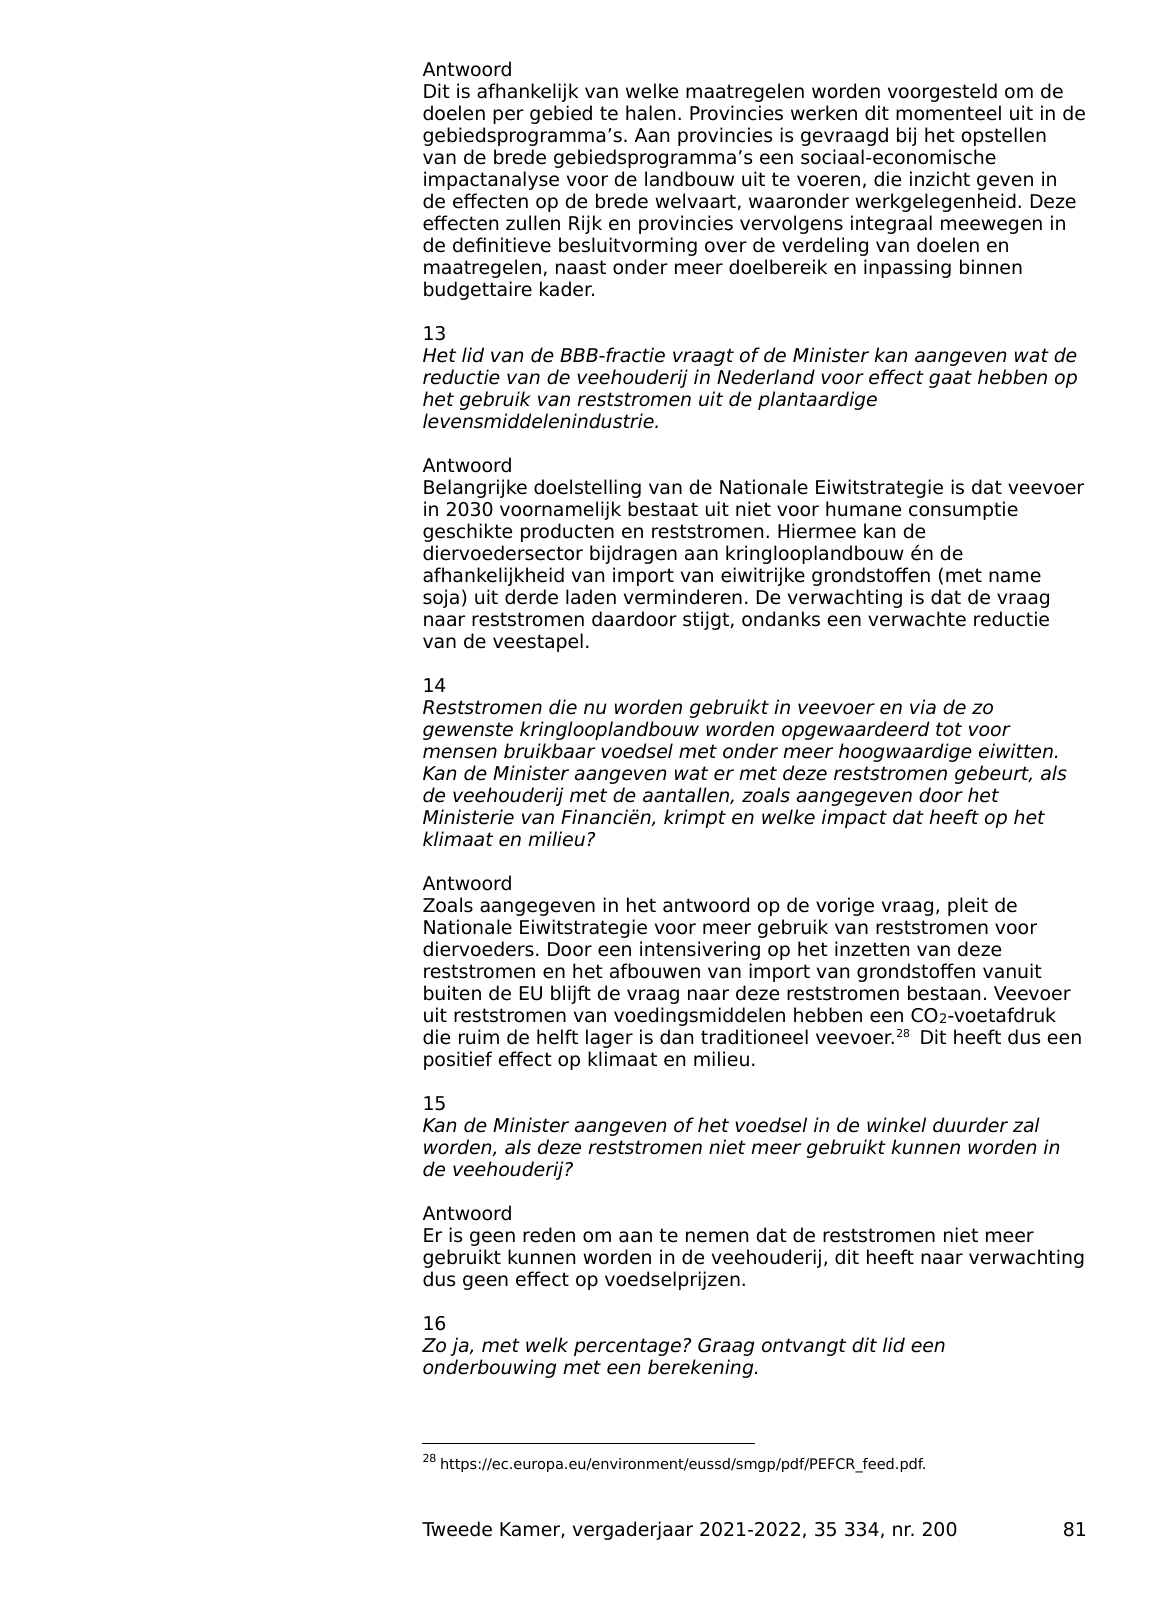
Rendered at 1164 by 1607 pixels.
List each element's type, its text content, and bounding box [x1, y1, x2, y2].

text Antwoord [422, 455, 1087, 477]
text Zoals aangegeven in het antwoord op de vorige vraag, pleit de Nationale Eiwitstrategie voor meer gebruik van reststromen voor diervoeders. Door een intensivering op het inzetten van deze reststromen en het afbouwen van import van grondstoffen vanuit buiten de EU blijft de vraag naar deze reststromen bestaan. Veevoer uit reststromen van voedingsmiddelen hebben een CO2-voetafdruk die ruim de helft lager is dan traditioneel veevoer. Dit heeft dus een positief effect op klimaat en milieu. [422, 895, 1087, 1071]
text Antwoord [422, 59, 1087, 81]
text Dit is afhankelijk van welke maatregelen worden voorgesteld om de doelen per gebied te halen. Provincies werken dit momenteel uit in de gebiedsprogramma’s. Aan provincies is gevraagd bij het opstellen van de brede gebiedsprogramma’s een sociaal-economische impactanalyse voor de landbouw uit te voeren, die inzicht geven in de effecten op de brede welvaart, waaronder werkgelegenheid. Deze effecten zullen Rijk en provincies vervolgens integraal meewegen in de definitieve besluitvorming over de verdeling van doelen en maatregelen, naast onder meer doelbereik en inpassing binnen budgettaire kader. [422, 81, 1087, 301]
text 13 [422, 323, 1087, 345]
text Antwoord [422, 1203, 1087, 1225]
text Zo ja, met welk percentage? Graag ontvangt dit lid een onderbouwing met een berekening. [422, 1335, 1087, 1379]
text 14 [422, 675, 1087, 697]
text Belangrijke doelstelling van de Nationale Eiwitstrategie is dat veevoer in 2030 voornamelijk bestaat uit niet voor humane consumptie geschikte producten en reststromen. Hiermee kan de diervoedersector bijdragen aan kringlooplandbouw én de afhankelijkheid van import van eiwitrijke grondstoffen (met name soja) uit derde laden verminderen. De verwachting is dat de vraag naar reststromen daardoor stijgt, ondanks een verwachte reductie van de veestapel. [422, 477, 1087, 653]
text 16 [422, 1313, 1087, 1335]
text Het lid van de BBB-fractie vraagt of de Minister kan aangeven wat de reductie van de veehouderij in Nederland voor effect gaat hebben op het gebruik van reststromen uit de plantaardige levensmiddelenindustrie. [422, 345, 1087, 433]
text Reststromen die nu worden gebruikt in veevoer en via de zo gewenste kringlooplandbouw worden opgewaardeerd tot voor mensen bruikbaar voedsel met onder meer hoogwaardige eiwitten. Kan de Minister aangeven wat er met deze reststromen gebeurt, als de veehouderij met de aantallen, zoals aangegeven door het Ministerie van Financiën, krimpt en welke impact dat heeft op het klimaat en milieu? [422, 697, 1087, 851]
text Kan de Minister aangeven of het voedsel in de winkel duurder zal worden, als deze reststromen niet meer gebruikt kunnen worden in de veehouderij? [422, 1115, 1087, 1181]
text 15 [422, 1093, 1087, 1115]
text https://ec.europa.eu/environment/eussd/smgp/pdf/PEFCR_feed.pdf. [422, 1452, 1087, 1474]
text Er is geen reden om aan te nemen dat de reststromen niet meer gebruikt kunnen worden in de veehouderij, dit heeft naar verwachting dus geen effect op voedselprijzen. [422, 1225, 1087, 1291]
text Antwoord [422, 873, 1087, 895]
